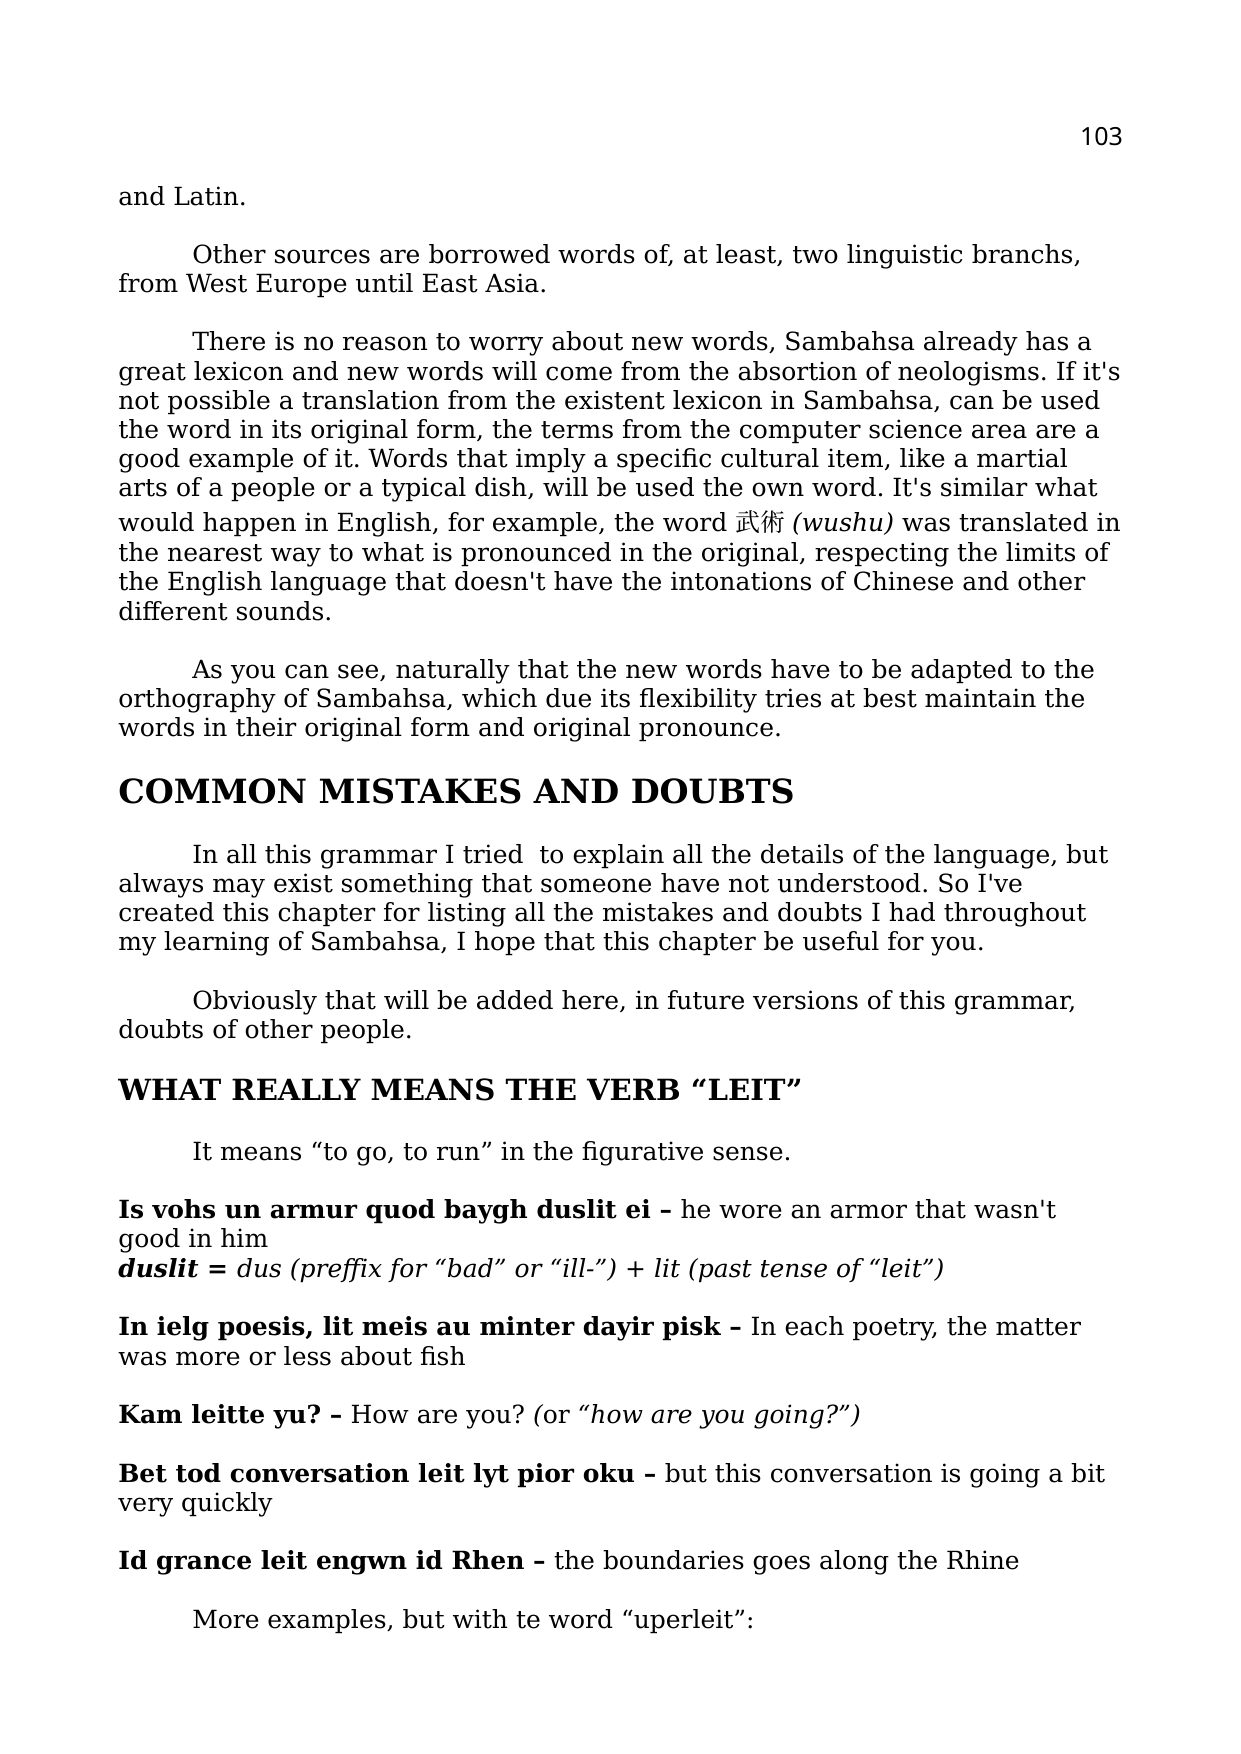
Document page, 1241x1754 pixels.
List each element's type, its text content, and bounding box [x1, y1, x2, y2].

text duslit = dus (preffix for “bad” or “ill-”) + lit (past tense of “leit”) [118, 1254, 1123, 1283]
text Id grance leit engwn id Rhen – the boundaries goes along the Rhine [118, 1546, 1123, 1576]
text Obviously that will be added here, in future versions of this grammar, doubts of other people. [118, 986, 1123, 1044]
text As you can see, naturally that the new words have to be adapted to the orthography of Sambahsa, which due its flexibility tries at best maintain the words in their original form and original pronounce. [118, 655, 1123, 743]
text Other sources are borrowed words of, at least, two linguistic branchs, from West Europe until East Asia. [118, 240, 1123, 298]
text It means “to go, to run” in the figurative sense. [118, 1137, 1123, 1166]
subtitle WHAT REALLY MEANS THE VERB “LEIT” [118, 1073, 1123, 1108]
subtitle COMMON MISTAKES AND DOUBTS [118, 772, 1123, 811]
text More examples, but with te word “uperleit”: [118, 1605, 1123, 1634]
text There is no reason to worry about new words, Sambahsa already has a great lexicon and new words will come from the absortion of neologisms. If it's not possible a translation from the existent lexicon in Sambahsa, can be used the word in its original form, the terms from the computer science area are a good example of it. Words that imply a specific cultural item, like a martial arts of a people or a typical dish, will be used the own word. It's similar what would happen in English, for example, the word 武術 (wushu) was translated in the nearest way to what is pronounced in the original, respecting the limits of the English language that doesn't have the intonations of Chinese and other different sounds. [118, 327, 1123, 626]
text Is vohs un armur quod baygh duslit ei – he wore an armor that wasn't good in him [118, 1195, 1123, 1254]
text Kam leitte yu? – How are you? (or “how are you going?”) [118, 1400, 1123, 1429]
text and Latin. [118, 182, 1123, 211]
text In ielg poesis, lit meis au minter dayir pisk – In each poetry, the matter was more or less about fish [118, 1312, 1123, 1371]
text Bet tod conversation leit lyt pior oku – but this conversation is going a bit very quickly [118, 1458, 1123, 1517]
text In all this grammar I tried to explain all the details of the language, but always may exist something that someone have not understood. So I've created this chapter for listing all the mistakes and doubts I had throughout my learning of Sambahsa, I hope that this chapter be useful for you. [118, 840, 1123, 957]
